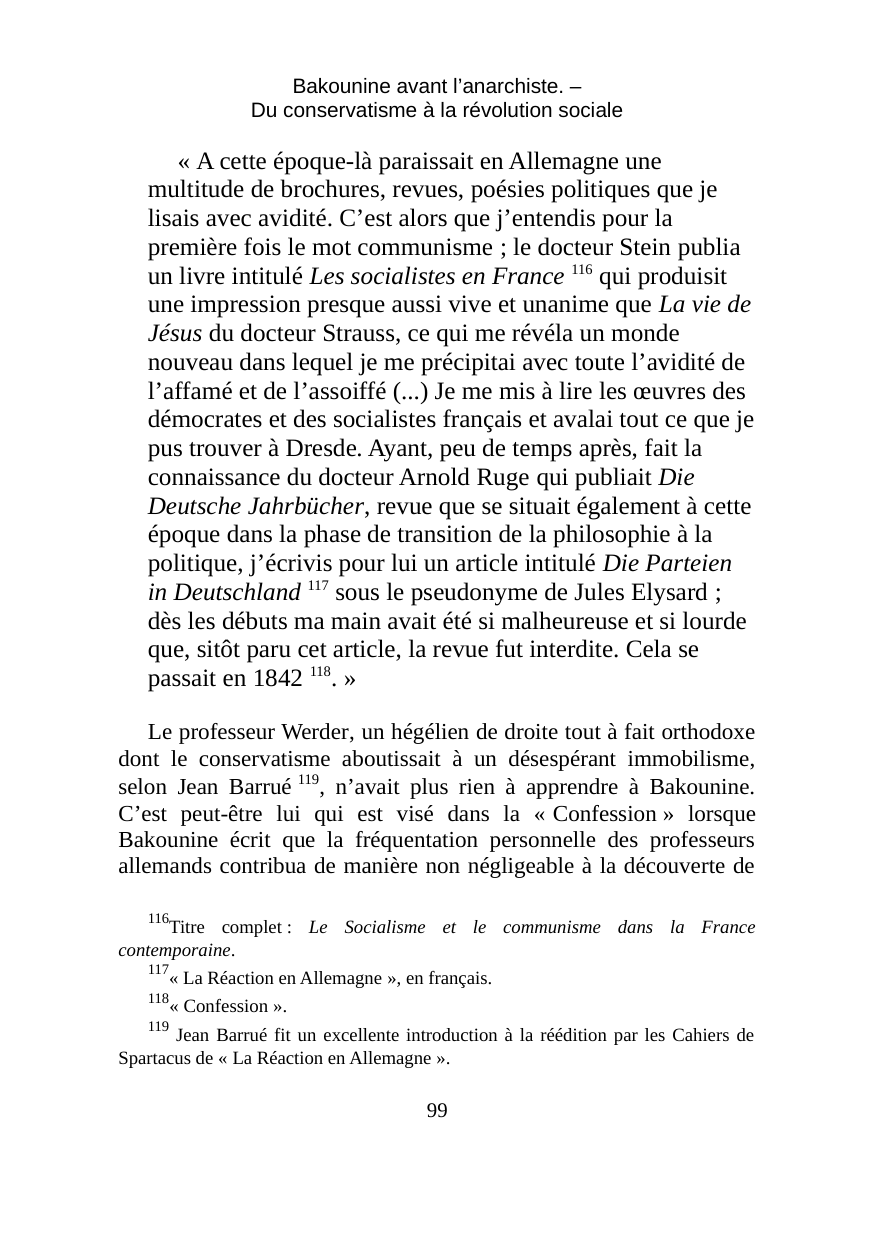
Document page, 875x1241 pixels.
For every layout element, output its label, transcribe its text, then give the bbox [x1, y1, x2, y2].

text Titre complet : Le Socialisme et le communisme dans la France contemporaine. [118, 910, 756, 961]
text Le professeur Werder, un hégélien de droite tout à fait orthodoxe dont le conservatisme aboutissait à un désespérant immobilisme, selon Jean Barrué , n’avait plus rien à apprendre à Bakounine. C’est peut-être lui qui est visé dans la « Confession » lorsque Bakounine écrit que la fréquentation personnelle des professeurs allemands contribua de manière non négligeable à la découverte de [118, 718, 756, 879]
text Jean Barrué fit un excellente introduction à la réédition par les Cahiers de Spartacus de « La Réaction en Allemagne ». [118, 1018, 756, 1068]
text « La Réaction en Allemagne », en français. [118, 961, 756, 989]
text « A cette époque-là paraissait en Allemagne une multitude de brochures, revues, poésies politiques que je lisais avec avidité. C’est alors que j’entendis pour la première fois le mot communisme ; le docteur Stein publia un livre intitulé Les socialistes en France qui produisit une impression presque aussi vive et unanime que La vie de Jésus du docteur Strauss, ce qui me révéla un monde nouveau dans lequel je me précipitai avec toute l’avidité de l’affamé et de l’assoiffé (...) Je me mis à lire les œuvres des démocrates et des socialistes français et avalai tout ce que je pus trouver à Dresde. Ayant, peu de temps après, fait la connaissance du docteur Arnold Ruge qui publiait Die Deutsche Jahrbücher, revue que se situait également à cette époque dans la phase de transition de la philosophie à la politique, j’écrivis pour lui un article intitulé Die Parteien in Deutschland sous le pseudonyme de Jules Elysard ; dès les débuts ma main avait été si malheureuse et si lourde que, sitôt paru cet article, la revue fut interdite. Cela se passait en 1842 . » [148, 146, 756, 692]
text « Confession ». [118, 989, 756, 1018]
